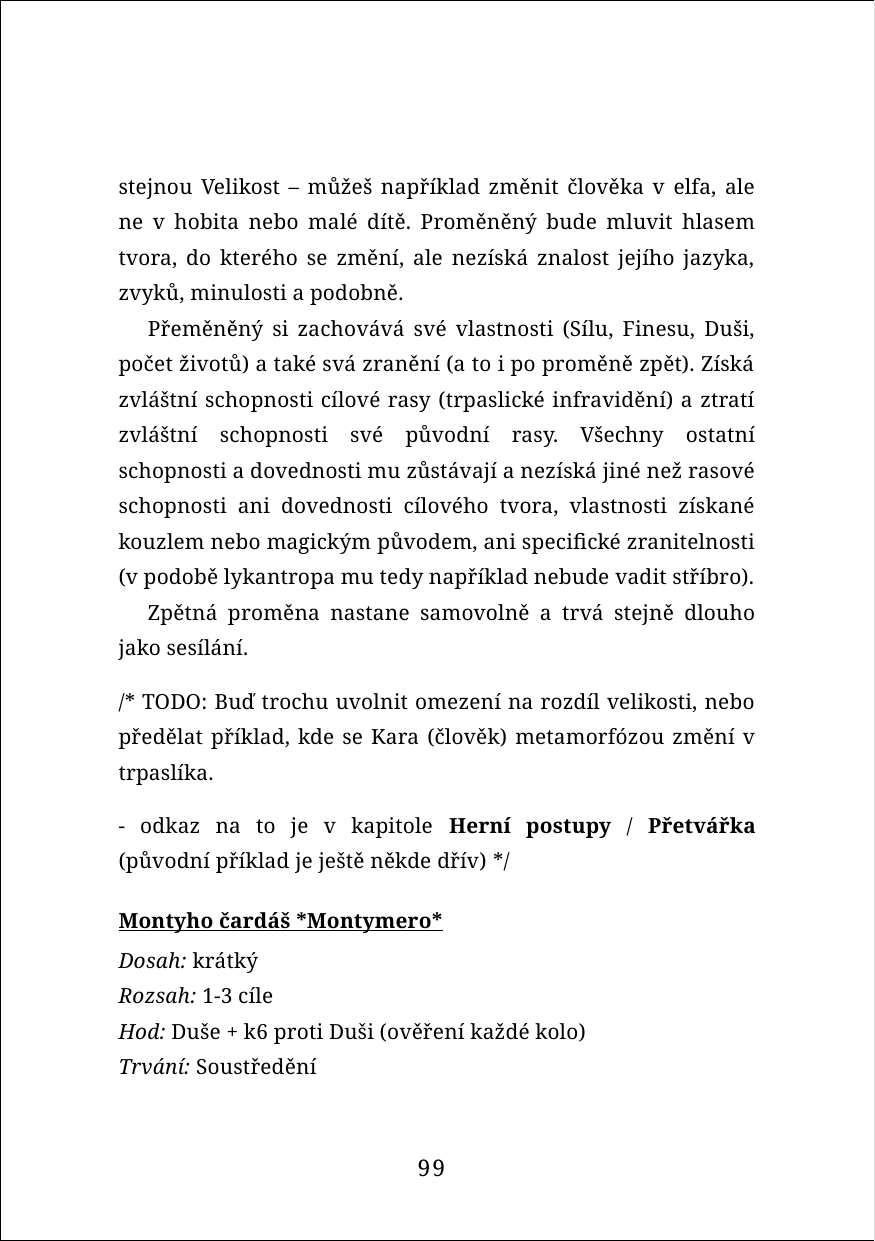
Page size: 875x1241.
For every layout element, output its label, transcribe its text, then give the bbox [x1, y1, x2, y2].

subtitle Montyho čardáš *Montymero* [118, 906, 756, 934]
text Dosah: krátký Rozsah: 1-3 cíle Hod: Duše + k6 proti Duši (ověření každé kolo) Trvání: Soustředění [118, 946, 756, 1081]
text - odkaz na to je v kapitole Herní postupy / Přetvářka (původní příklad je ještě někde dřív) */ [118, 811, 756, 875]
text /* TODO: Buď trochu uvolnit omezení na rozdíl velikosti, nebo předělat příklad, kde se Kara (člověk) metamorfózou změní v trpaslíka. [118, 687, 756, 786]
text stejnou Velikost – můžeš například změnit člověka v elfa, ale ne v hobita nebo malé dítě. Proměněný bude mluvit hlasem tvora, do kterého se změní, ale nezíská znalost jejího jazyka, zvyků, minulosti a podobně. Přeměněný si zachovává své vlastnosti (Sílu, Finesu, Duši, počet životů) a také svá zranění (a to i po proměně zpět). Získá zvláštní schopnosti cílové rasy (trpaslické infravidění) a ztratí zvláštní schopnosti své původní rasy. Všechny ostatní schopnosti a dovednosti mu zůstávají a nezíská jiné než rasové schopnosti ani dovednosti cílového tvora, vlastnosti získané kouzlem nebo magickým původem, ani specifické zranitelnosti (v podobě lykantropa mu tedy například nebude vadit stříbro). Zpětná proměna nastane samovolně a trvá stejně dlouho jako sesílání. [118, 172, 756, 662]
